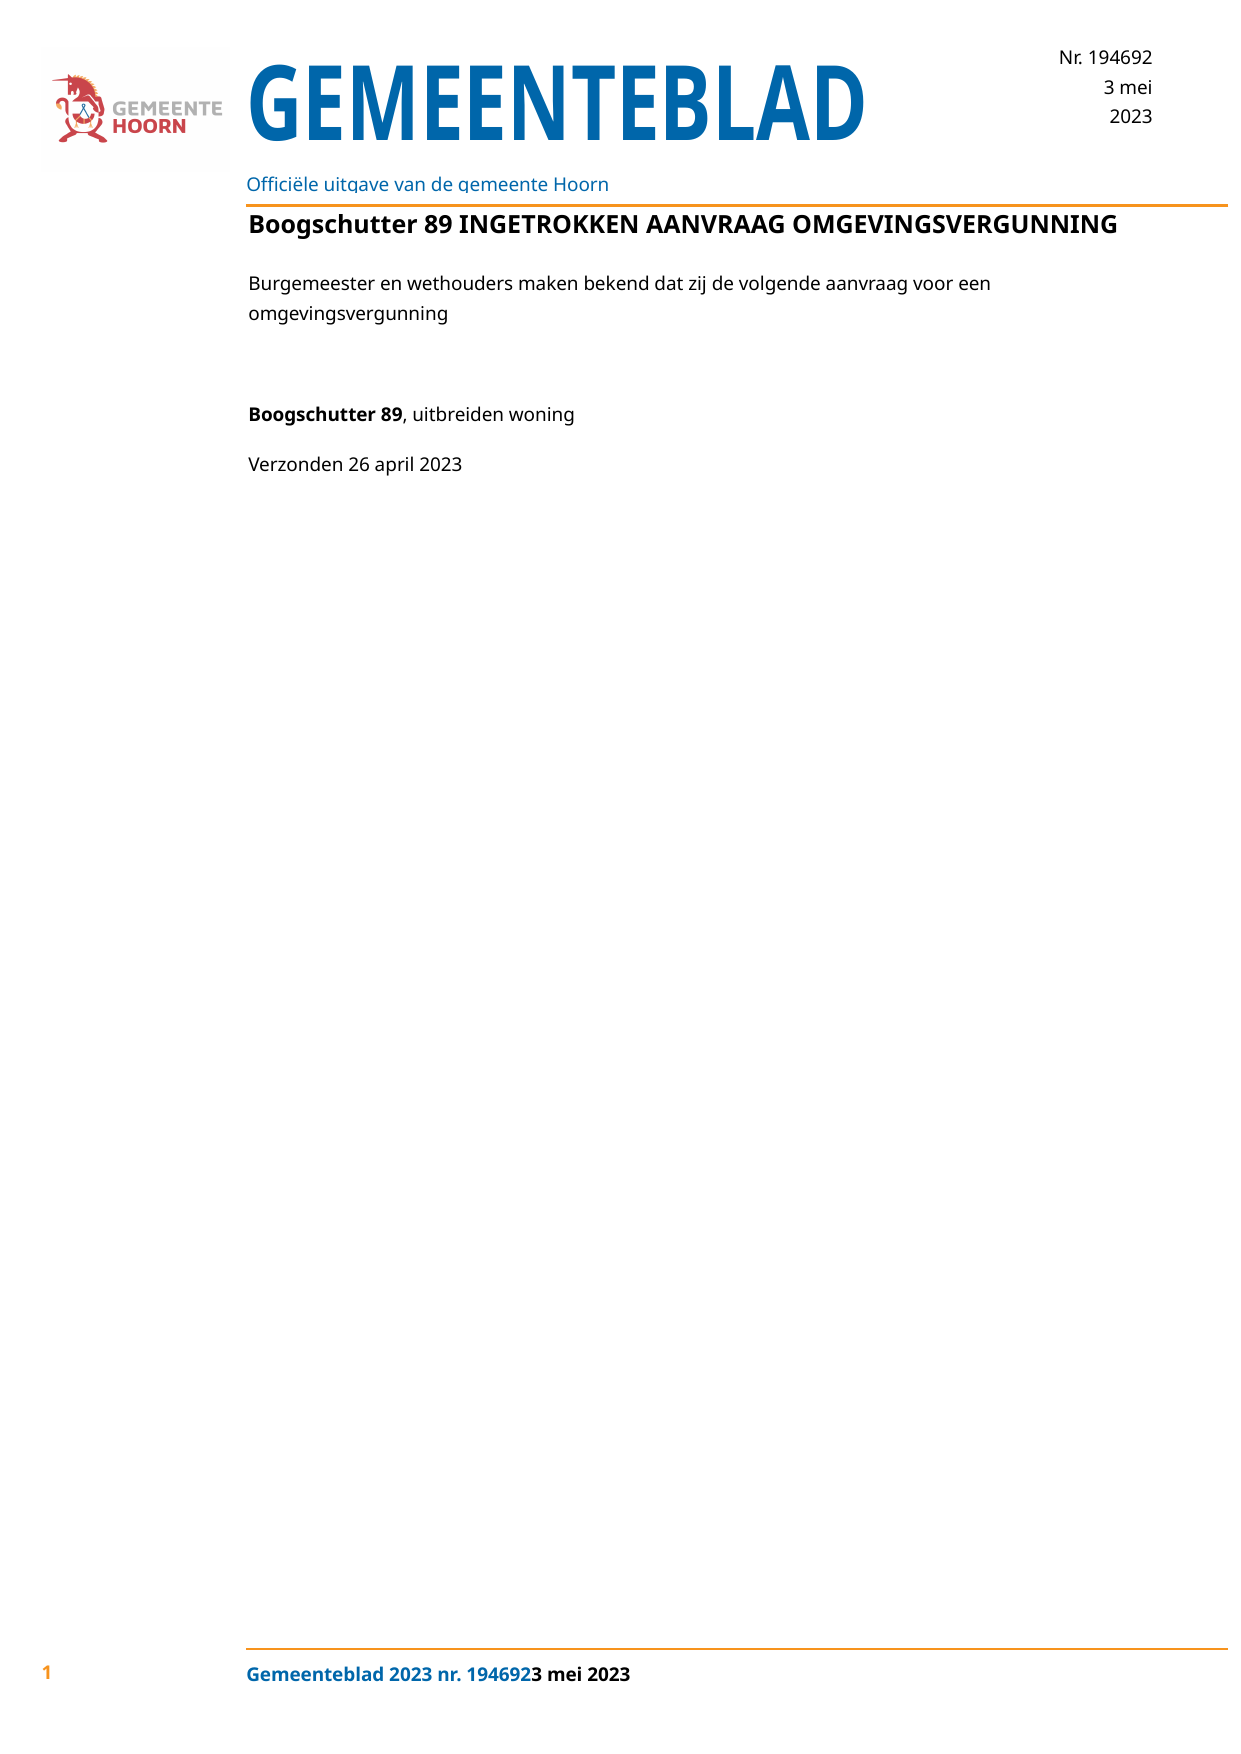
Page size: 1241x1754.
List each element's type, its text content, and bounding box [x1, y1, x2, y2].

text Boogschutter 89, uitbreiden woning [248, 401, 1152, 426]
text Boogschutter 89 INGETROKKEN AANVRAAG OMGEVINGSVERGUNNING [248, 207, 1152, 241]
picture [41, 47, 231, 172]
text Burgemeester en wethouders maken bekend dat zij de volgende aanvraag voor een omgevingsvergunning [248, 270, 1152, 326]
text Verzonden 26 april 2023 [248, 451, 1152, 477]
